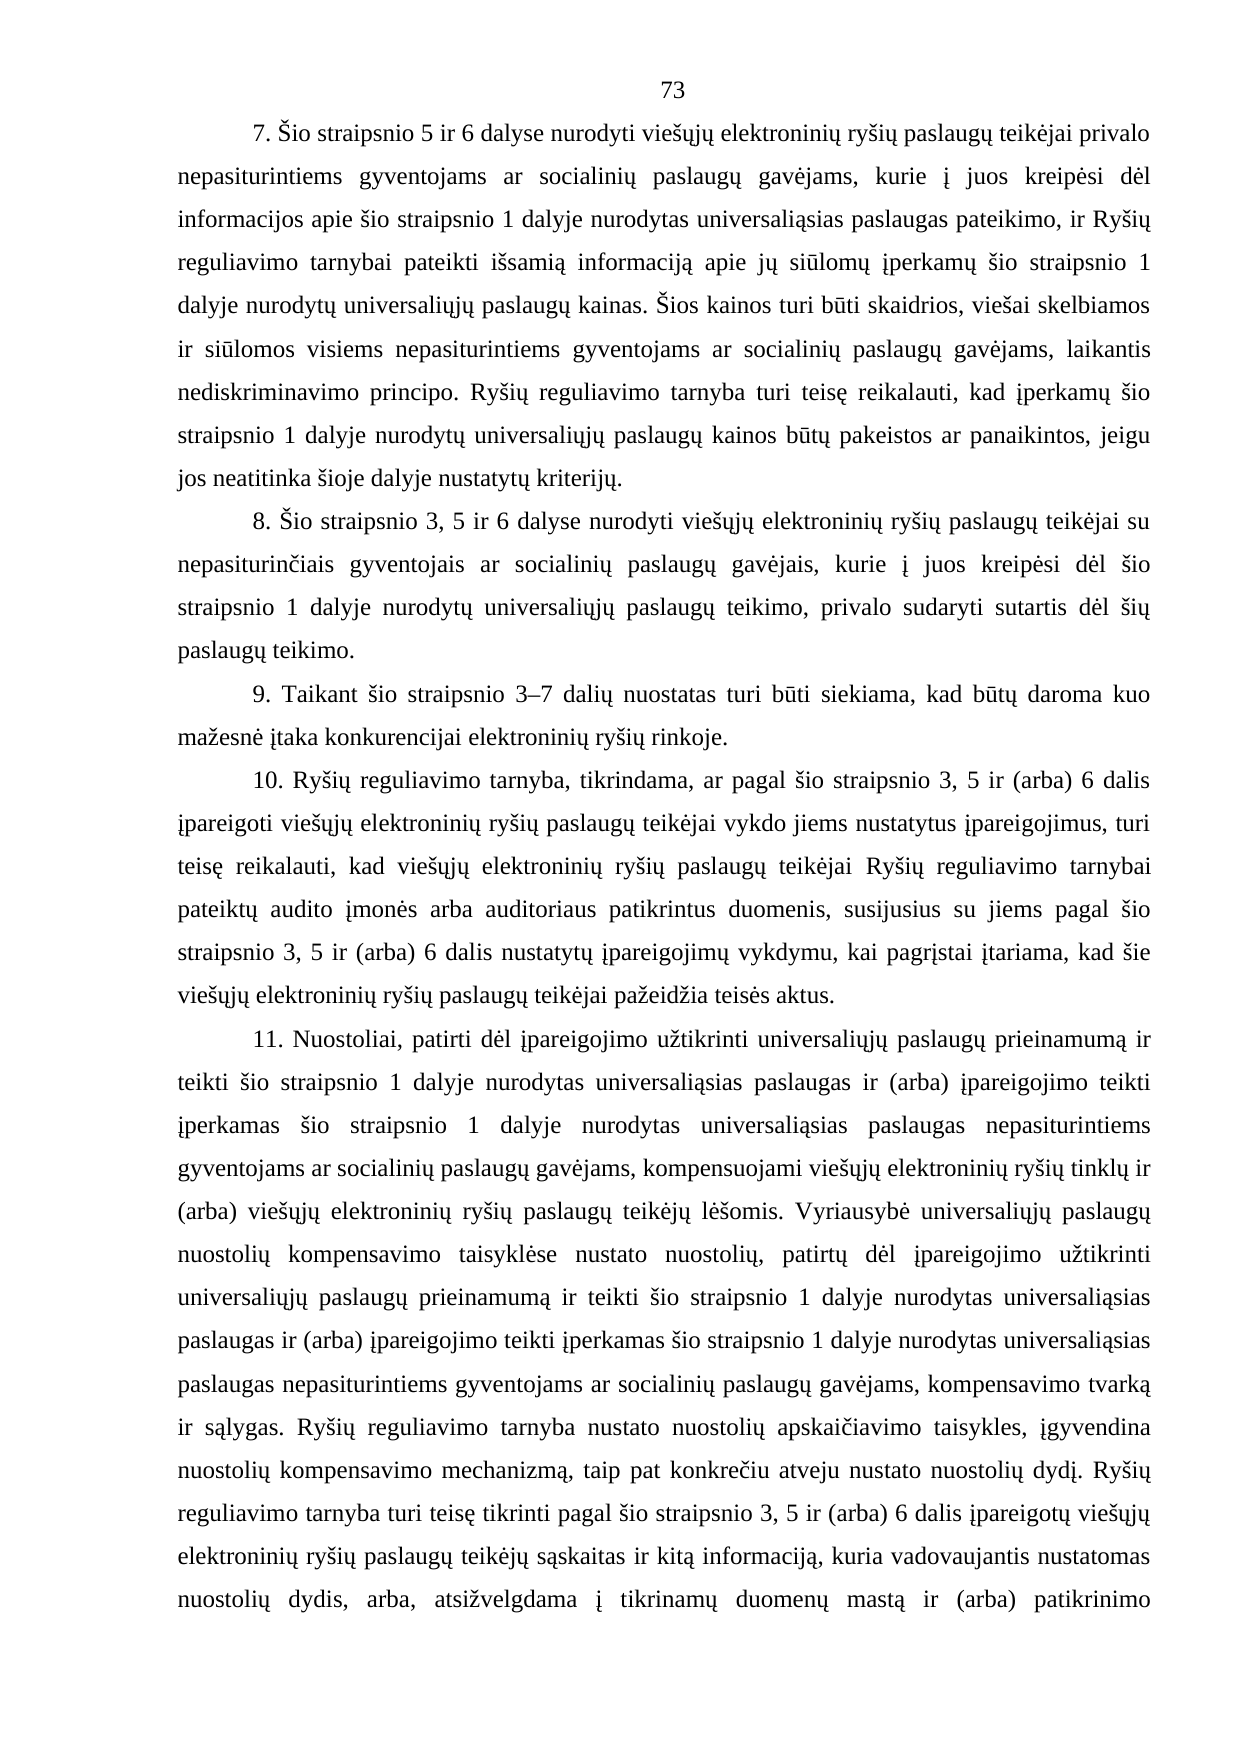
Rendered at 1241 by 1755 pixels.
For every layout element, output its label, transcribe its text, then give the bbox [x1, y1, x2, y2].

text 11. Nuostoliai, patirti dėl įpareigojimo užtikrinti universaliųjų paslaugų prieinamumą ir teikti šio straipsnio 1 dalyje nurodytas universaliąsias paslaugas ir (arba) įpareigojimo teikti įperkamas šio straipsnio 1 dalyje nurodytas universaliąsias paslaugas nepasiturintiems gyventojams ar socialinių paslaugų gavėjams, kompensuojami viešųjų elektroninių ryšių tinklų ir (arba) viešųjų elektroninių ryšių paslaugų teikėjų lėšomis. Vyriausybė universaliųjų paslaugų nuostolių kompensavimo taisyklėse nustato nuostolių, patirtų dėl įpareigojimo užtikrinti universaliųjų paslaugų prieinamumą ir teikti šio straipsnio 1 dalyje nurodytas universaliąsias paslaugas ir (arba) įpareigojimo teikti įperkamas šio straipsnio 1 dalyje nurodytas universaliąsias paslaugas nepasiturintiems gyventojams ar socialinių paslaugų gavėjams, kompensavimo tvarką ir sąlygas. Ryšių reguliavimo tarnyba nustato nuostolių apskaičiavimo taisykles, įgyvendina nuostolių kompensavimo mechanizmą, taip pat konkrečiu atveju nustato nuostolių dydį. Ryšių reguliavimo tarnyba turi teisę tikrinti pagal šio straipsnio 3, 5 ir (arba) 6 dalis įpareigotų viešųjų elektroninių ryšių paslaugų teikėjų sąskaitas ir kitą informaciją, kuria vadovaujantis nustatomas nuostolių dydis, arba, atsižvelgdama į tikrinamų duomenų mastą ir (arba) patikrinimo [177, 1024, 1152, 1613]
text 10. Ryšių reguliavimo tarnyba, tikrindama, ar pagal šio straipsnio 3, 5 ir (arba) 6 dalis įpareigoti viešųjų elektroninių ryšių paslaugų teikėjai vykdo jiems nustatytus įpareigojimus, turi teisę reikalauti, kad viešųjų elektroninių ryšių paslaugų teikėjai Ryšių reguliavimo tarnybai pateiktų audito įmonės arba auditoriaus patikrintus duomenis, susijusius su jiems pagal šio straipsnio 3, 5 ir (arba) 6 dalis nustatytų įpareigojimų vykdymu, kai pagrįstai įtariama, kad šie viešųjų elektroninių ryšių paslaugų teikėjai pažeidžia teisės aktus. [177, 765, 1152, 1009]
text 8. Šio straipsnio 3, 5 ir 6 dalyse nurodyti viešųjų elektroninių ryšių paslaugų teikėjai su nepasiturinčiais gyventojais ar socialinių paslaugų gavėjais, kurie į juos kreipėsi dėl šio straipsnio 1 dalyje nurodytų universaliųjų paslaugų teikimo, privalo sudaryti sutartis dėl šių paslaugų teikimo. [177, 506, 1152, 664]
text 9. Taikant šio straipsnio 3–7 dalių nuostatas turi būti siekiama, kad būtų daroma kuo mažesnė įtaka konkurencijai elektroninių ryšių rinkoje. [177, 679, 1152, 751]
text 7. Šio straipsnio 5 ir 6 dalyse nurodyti viešųjų elektroninių ryšių paslaugų teikėjai privalo nepasiturintiems gyventojams ar socialinių paslaugų gavėjams, kurie į juos kreipėsi dėl informacijos apie šio straipsnio 1 dalyje nurodytas universaliąsias paslaugas pateikimo, ir Ryšių reguliavimo tarnybai pateikti išsamią informaciją apie jų siūlomų įperkamų šio straipsnio 1 dalyje nurodytų universaliųjų paslaugų kainas. Šios kainos turi būti skaidrios, viešai skelbiamos ir siūlomos visiems nepasiturintiems gyventojams ar socialinių paslaugų gavėjams, laikantis nediskriminavimo principo. Ryšių reguliavimo tarnyba turi teisę reikalauti, kad įperkamų šio straipsnio 1 dalyje nurodytų universaliųjų paslaugų kainos būtų pakeistos ar panaikintos, jeigu jos neatitinka šioje dalyje nustatytų kriterijų. [177, 118, 1152, 492]
